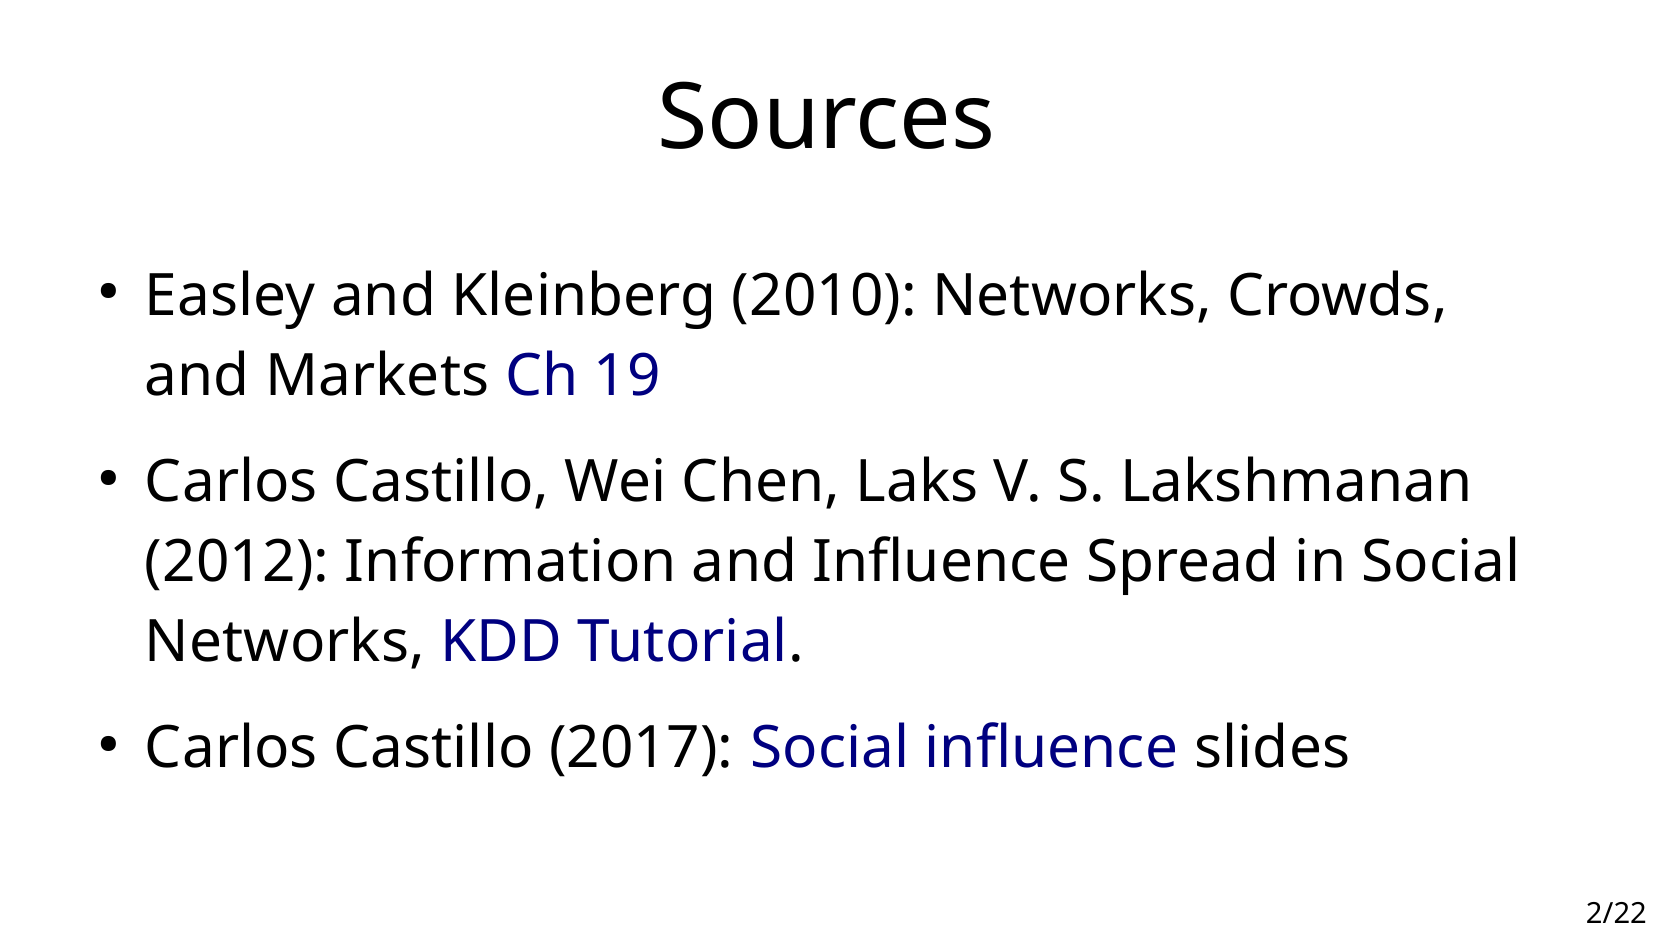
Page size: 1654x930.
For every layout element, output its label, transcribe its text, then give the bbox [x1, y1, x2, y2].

list Easley and Kleinberg (2010): Networks, Crowds, and Markets Ch 19 Carlos Castillo, Wei Chen, Laks V. S. Lakshmanan (2012): Information and Influence Spread in Social Networks, KDD Tutorial. Carlos Castillo (2017): Social influence slides [82, 252, 1571, 793]
title Sources [82, 1, 1571, 225]
